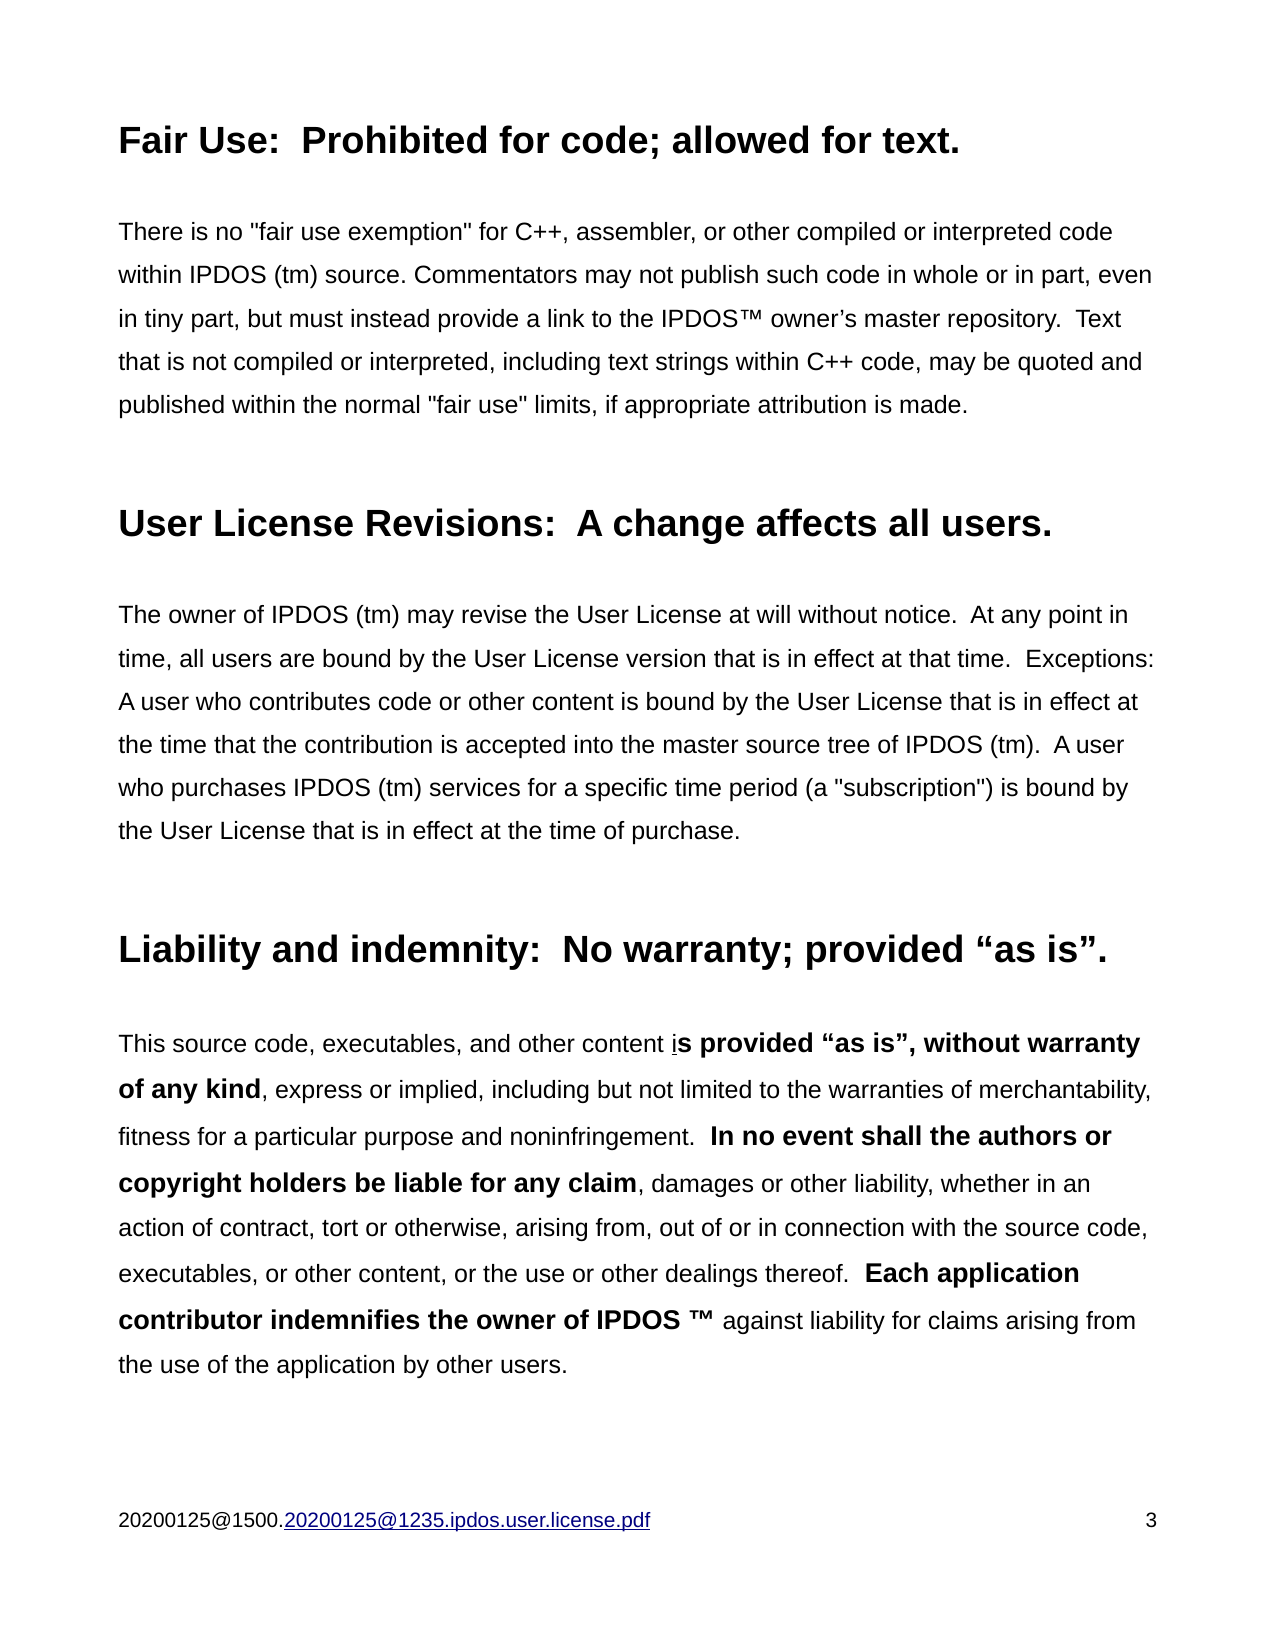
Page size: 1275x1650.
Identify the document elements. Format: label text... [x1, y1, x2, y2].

text The owner of IPDOS (tm) may revise the User License at will without notice. At any point in time, all users are bound by the User License version that is in effect at that time. Exceptions: A user who contributes code or other content is bound by the User License that is in effect at the time that the contribution is accepted into the master source tree of IPDOS (tm). A user who purchases IPDOS (tm) services for a specific time period (a "subscription") is bound by the User License that is in effect at the time of purchase. [118, 600, 1157, 845]
subtitle Liability and indemnity: No warranty; provided “as is”. [118, 927, 1157, 971]
subtitle User License Revisions: A change affects all users. [118, 501, 1157, 545]
text There is no "fair use exemption" for C++, assembler, or other compiled or interpreted code within IPDOS (tm) source. Commentators may not publish such code in whole or in part, even in tiny part, but must instead provide a link to the IPDOS™ owner’s master repository. Text that is not compiled or interpreted, including text strings within C++ code, may be quoted and published within the normal "fair use" limits, if appropriate attribution is made. [118, 217, 1157, 419]
text This source code, executables, and other content is provided “as is”, without warranty of any kind, express or implied, including but not limited to the warranties of merchantability, fitness for a particular purpose and noninfringement. In no event shall the authors or copyright holders be liable for any claim, damages or other liability, whether in an action of contract, tort or otherwise, arising from, out of or in connection with the source code, executables, or other content, or the use or other dealings thereof. Each application contributor indemnifies the owner of IPDOS ™ against liability for claims arising from the use of the application by other users. [118, 1027, 1157, 1378]
subtitle Fair Use: Prohibited for code; allowed for text. [118, 118, 1157, 162]
